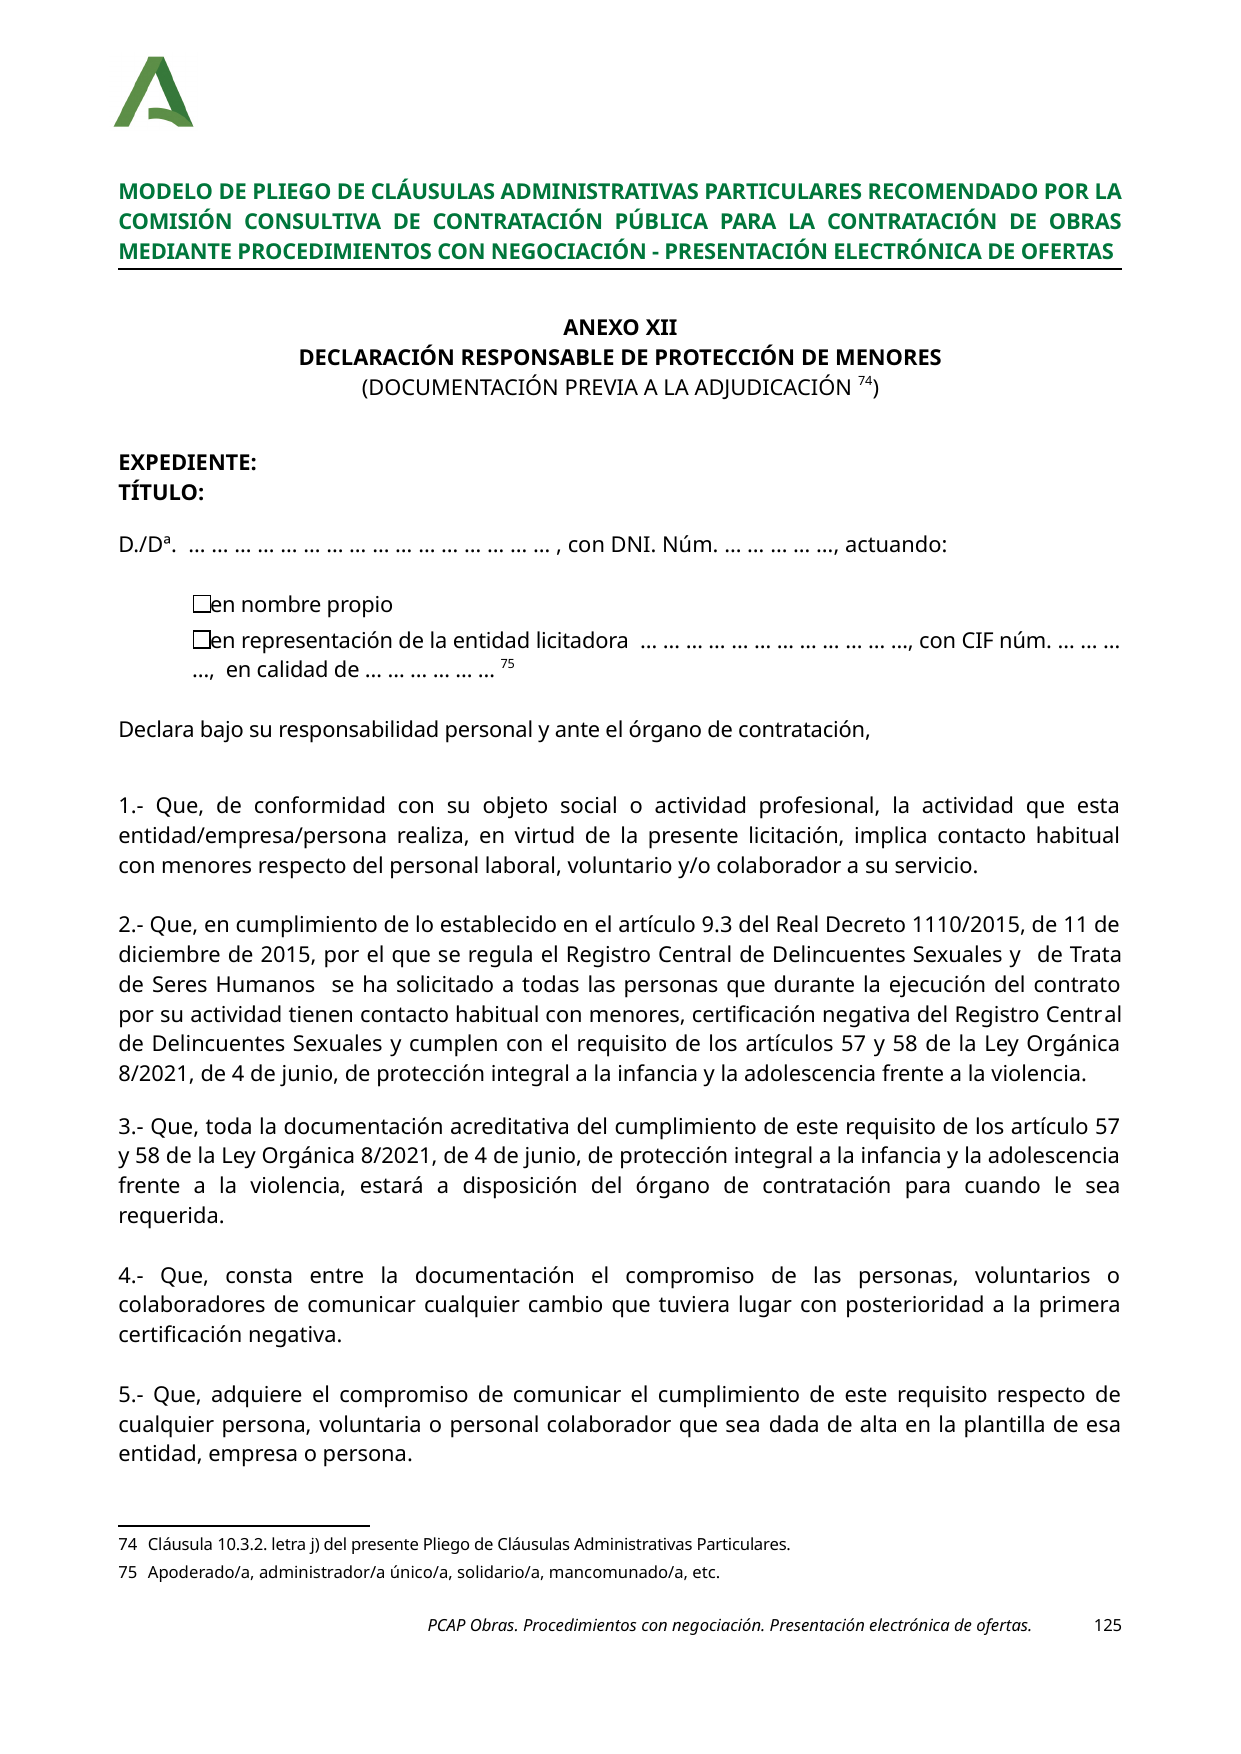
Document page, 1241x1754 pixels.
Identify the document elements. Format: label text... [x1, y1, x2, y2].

text (DOCUMENTACIÓN PREVIA A LA ADJUDICACIÓN ) [118, 372, 1122, 402]
text Apoderado/a, administrador/a único/a, solidario/a, mancomunado/a, etc. [118, 1561, 1122, 1584]
text en nombre propio [192, 589, 1122, 619]
text MODELO DE PLIEGO DE CLÁUSULAS ADMINISTRATIVAS PARTICULARES RECOMENDADO POR LA COMISIÓN CONSULTIVA DE CONTRATACIÓN PÚBLICA PARA LA CONTRATACIÓN DE OBRAS MEDIANTE PROCEDIMIENTOS CON NEGOCIACIÓN - PRESENTACIÓN ELECTRÓNICA DE OFERTAS [118, 176, 1122, 268]
text en representación de la entidad licitadora … … … … … … … … … … … …, con CIF núm. … … … …, en calidad de … … … … … … [192, 625, 1122, 684]
text DECLARACIÓN RESPONSABLE DE PROTECCIÓN DE MENORES [118, 342, 1122, 372]
text 2.- Que, en cumplimiento de lo establecido en el artículo 9.3 del Real Decreto 1110/2015, de 11 de diciembre de 2015, por el que se regula el Registro Central de Delincuentes Sexuales y de Trata de Seres Humanos se ha solicitado a todas las personas que durante la ejecución del contrato por su actividad tienen contacto habitual con menores, certificación negativa del Registro Central de Delincuentes Sexuales y cumplen con el requisito de los artículos 57 y 58 de la Ley Orgánica 8/2021, de 4 de junio, de protección integral a la infancia y la adolescencia frente a la violencia. [118, 909, 1122, 1088]
text ANEXO XII [118, 312, 1122, 342]
text D./Dª. … … … … … … … … … … … … … … … … , con DNI. Núm. … … … … …, actuando: [118, 529, 1122, 559]
text 5.- Que, adquiere el compromiso de comunicar el cumplimiento de este requisito respecto de cualquier persona, voluntaria o personal colaborador que sea dada de alta en la plantilla de esa entidad, empresa o persona. [118, 1379, 1122, 1468]
text EXPEDIENTE: [118, 447, 1122, 477]
text 4.- Que, consta entre la documentación el compromiso de las personas, voluntarios o colaboradores de comunicar cualquier cambio que tuviera lugar con posterioridad a la primera certificación negativa. [118, 1259, 1122, 1349]
text TÍTULO: [118, 477, 1122, 507]
text Cláusula 10.3.2. letra j) del presente Pliego de Cláusulas Administrativas Particulares. [118, 1532, 1122, 1555]
picture [109, 52, 198, 131]
text Declara bajo su responsabilidad personal y ante el órgano de contratación, [118, 714, 1122, 744]
text 3.- Que, toda la documentación acreditativa del cumplimiento de este requisito de los artículo 57 y 58 de la Ley Orgánica 8/2021, de 4 de junio, de protección integral a la infancia y la adolescencia frente a la violencia, estará a disposición del órgano de contratación para cuando le sea requerida. [118, 1111, 1122, 1230]
text 1.- Que, de conformidad con su objeto social o actividad profesional, la actividad que esta entidad/empresa/persona realiza, en virtud de la presente licitación, implica contacto habitual con menores respecto del personal laboral, voluntario y/o colaborador a su servicio. [118, 790, 1122, 879]
